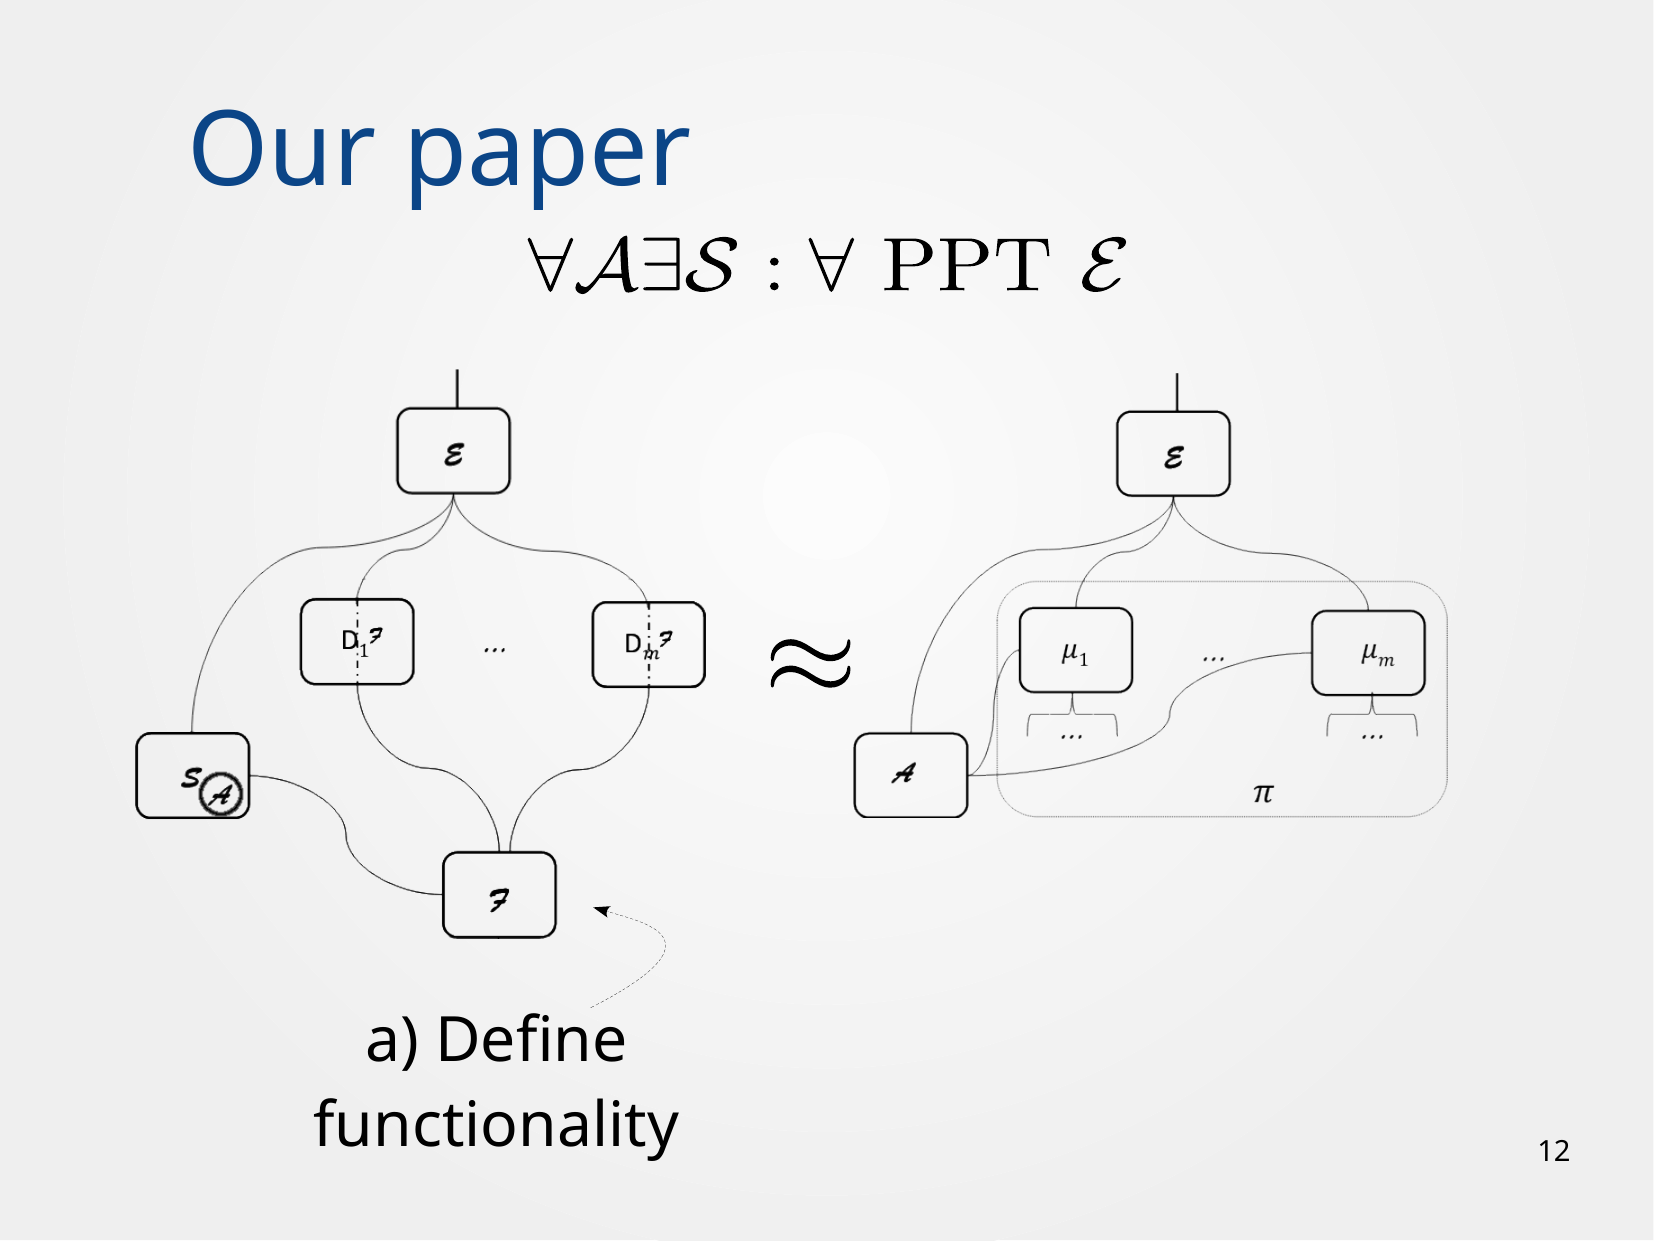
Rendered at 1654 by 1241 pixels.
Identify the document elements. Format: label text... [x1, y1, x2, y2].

text_box a) Define functionality [298, 987, 722, 1172]
picture [759, 372, 1448, 818]
picture [135, 337, 706, 939]
picture [527, 235, 1127, 295]
title Our paper [187, 70, 1467, 216]
